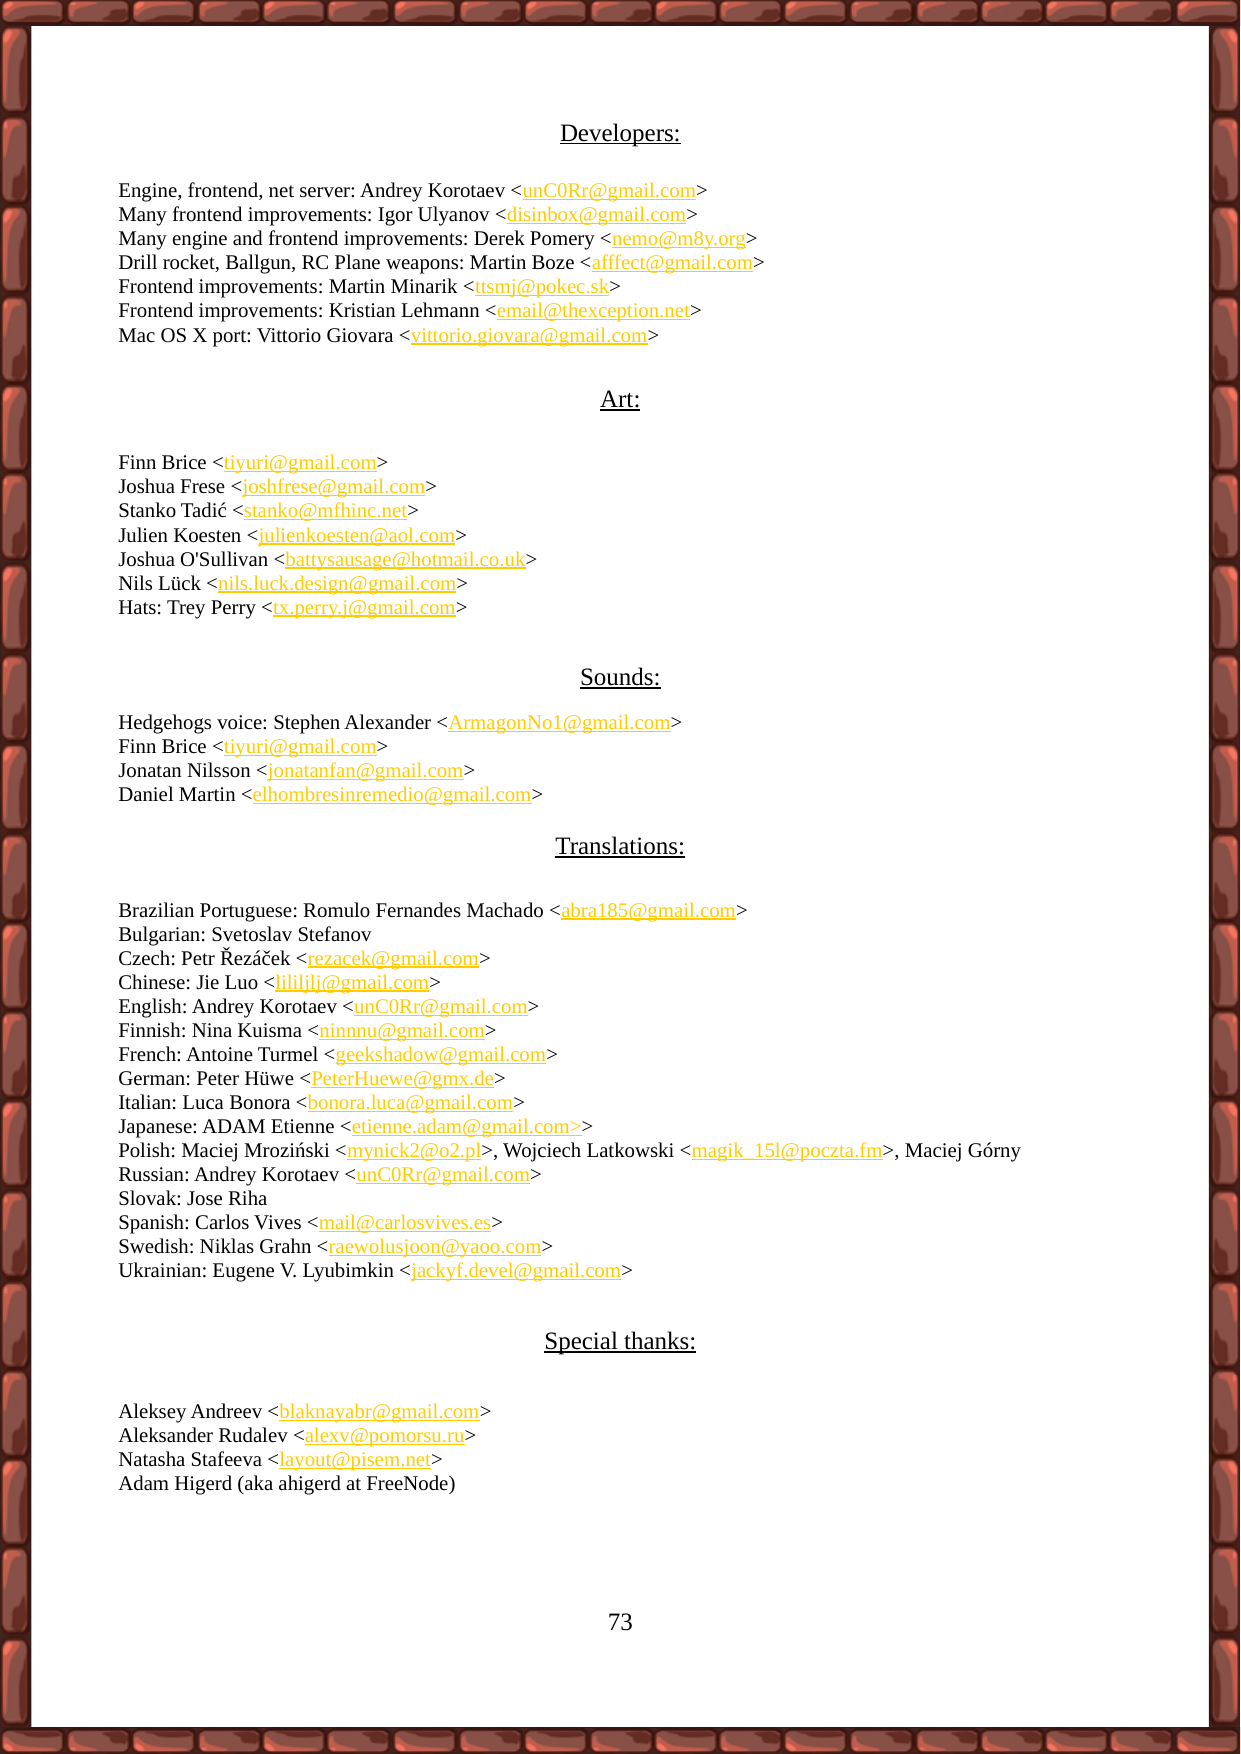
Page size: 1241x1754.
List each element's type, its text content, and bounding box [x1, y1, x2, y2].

text Aleksey Andreev <blaknayabr@gmail.com> Aleksander Rudalev <alexv@pomorsu.ru> Natasha Stafeeva <layout@pisem.net> Adam Higerd (aka ahigerd at FreeNode) [118, 1399, 1122, 1495]
text Brazilian Portuguese: Romulo Fernandes Machado <abra185@gmail.com> Bulgarian: Svetoslav Stefanov Czech: Petr Řezáček <rezacek@gmail.com> Chinese: Jie Luo <lililjlj@gmail.com> English: Andrey Korotaev <unC0Rr@gmail.com> Finnish: Nina Kuisma <ninnnu@gmail.com> French: Antoine Turmel <geekshadow@gmail.com> German: Peter Hüwe <PeterHuewe@gmx.de> Italian: Luca Bonora <bonora.luca@gmail.com> Japanese: ADAM Etienne <etienne.adam@gmail.com>> Polish: Maciej Mroziński <mynick2@o2.pl>, Wojciech Latkowski <magik_15l@poczta.fm>, Maciej Górny Russian: Andrey Korotaev <unC0Rr@gmail.com> Slovak: Jose Riha Spanish: Carlos Vives <mail@carlosvives.es> Swedish: Niklas Grahn <raewolusjoon@yaoo.com> Ukrainian: Eugene V. Lyubimkin <jackyf.devel@gmail.com> [118, 897, 1122, 1282]
text Finn Brice <tiyuri@gmail.com> Joshua Frese <joshfrese@gmail.com> Stanko Tadić <stanko@mfhinc.net> Julien Koesten <julienkoesten@aol.com> Joshua O'Sullivan <battysausage@hotmail.co.uk> Nils Lück <nils.luck.design@gmail.com> Hats: Trey Perry <tx.perry.j@gmail.com> [118, 450, 1122, 619]
text Engine, frontend, net server: Andrey Korotaev <unC0Rr@gmail.com> Many frontend improvements: Igor Ulyanov <disinbox@gmail.com> Many engine and frontend improvements: Derek Pomery <nemo@m8y.org> Drill rocket, Ballgun, RC Plane weapons: Martin Boze <afffect@gmail.com> Frontend improvements: Martin Minarik <ttsmj@pokec.sk> Frontend improvements: Kristian Lehmann <email@thexception.net> Mac OS X port: Vittorio Giovara <vittorio.giovara@gmail.com> [118, 178, 1122, 347]
text Hedgehogs voice: Stephen Alexander <ArmagonNo1@gmail.com> Finn Brice <tiyuri@gmail.com> Jonatan Nilsson <jonatanfan@gmail.com> Daniel Martin <elhombresinremedio@gmail.com> [118, 710, 1122, 806]
text Special thanks: [118, 1326, 1122, 1355]
text Developers: [118, 118, 1122, 147]
text Translations: [118, 831, 1122, 860]
text Art: [118, 384, 1122, 413]
text Sounds: [118, 662, 1122, 691]
picture [0, 0, 1241, 1754]
